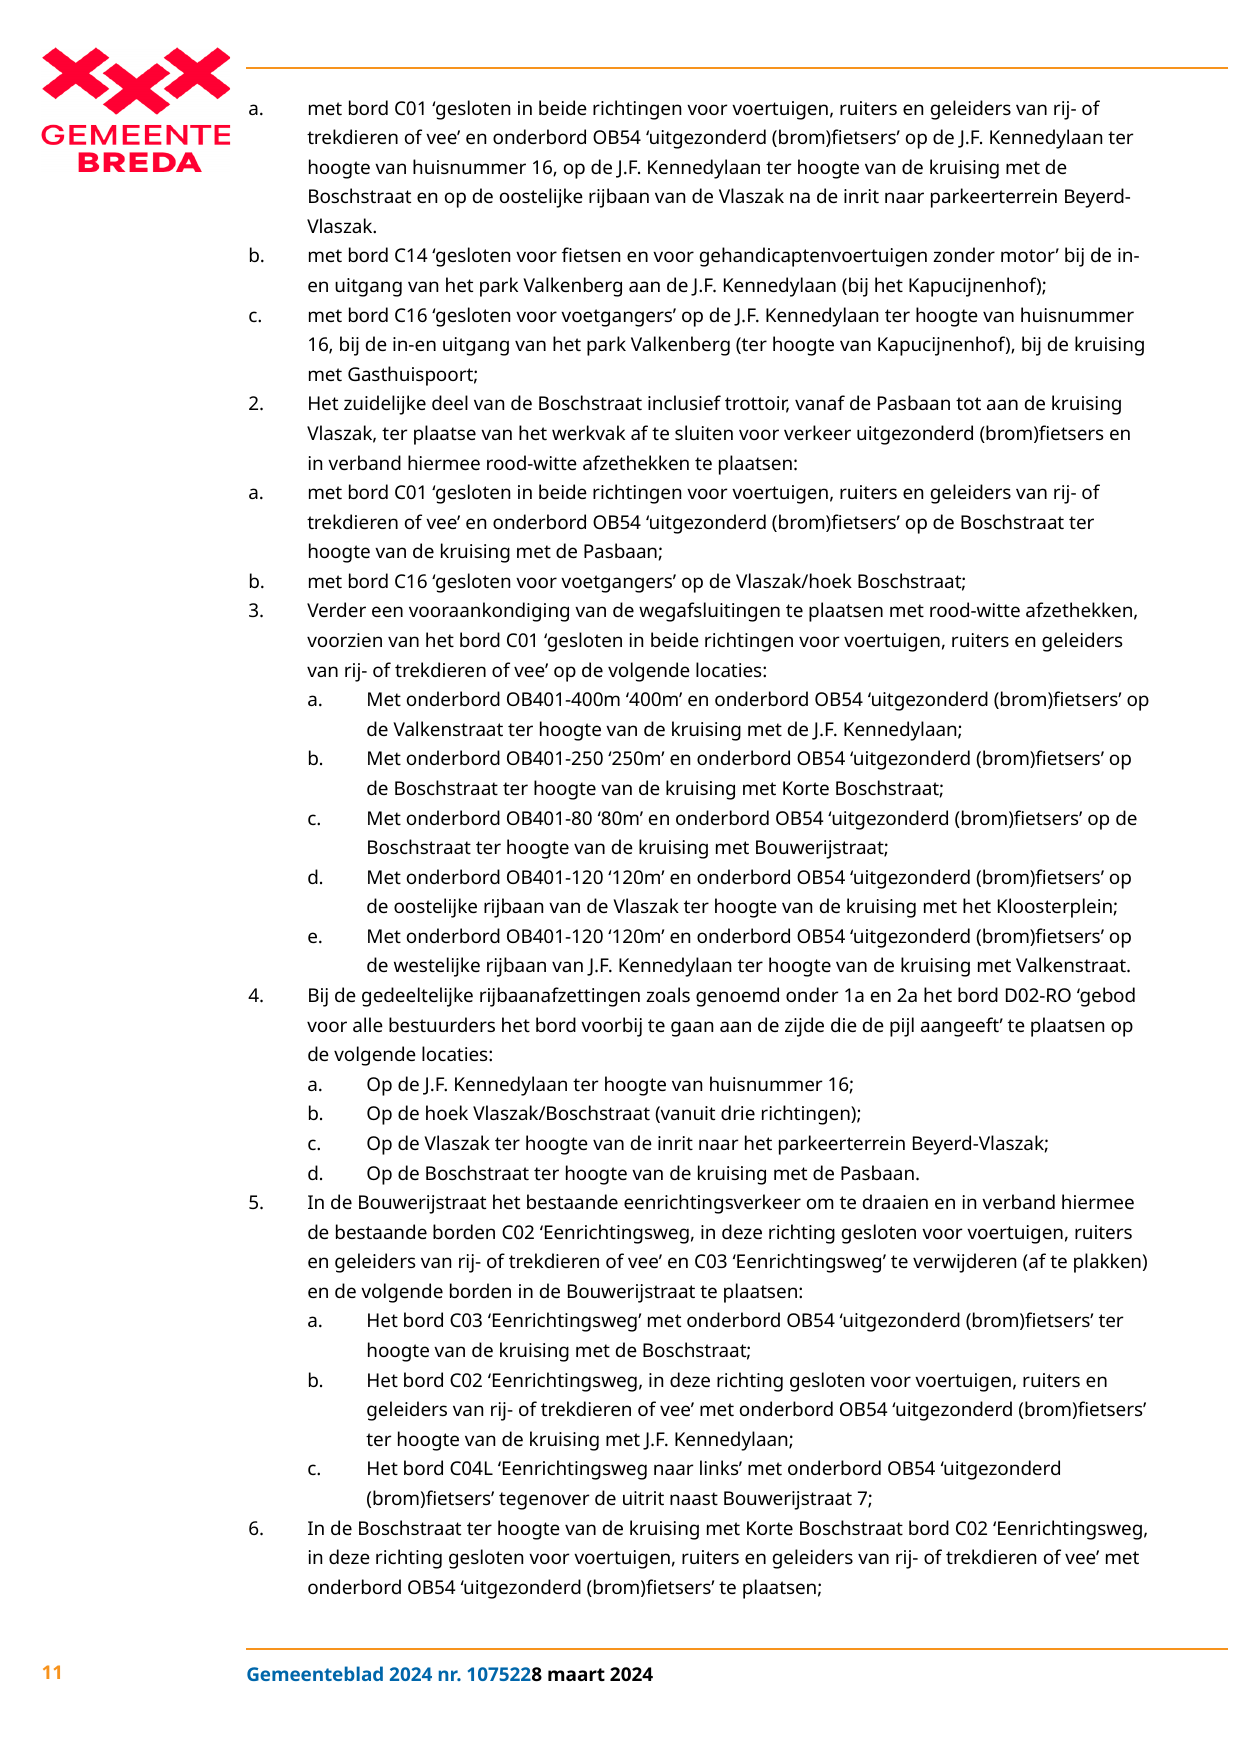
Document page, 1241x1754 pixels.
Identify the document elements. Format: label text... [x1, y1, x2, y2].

list Op de Boschstraat ter hoogte van de kruising met de Pasbaan. [307, 1160, 1152, 1186]
list met bord C14 ‘gesloten voor fietsen en voor gehandicaptenvoertuigen zonder motor’ bij de in-en uitgang van het park Valkenberg aan de J.F. Kennedylaan (bij het Kapucijnenhof); [248, 243, 1152, 298]
list Met onderbord OB401-400m ‘400m’ en onderbord OB54 ‘uitgezonderd (brom)fietsers’ op de Valkenstraat ter hoogte van de kruising met de J.F. Kennedylaan; [307, 686, 1152, 742]
picture [41, 47, 231, 172]
list Op de Vlaszak ter hoogte van de inrit naar het parkeerterrein Beyerd-Vlaszak; [307, 1130, 1152, 1156]
list met bord C16 ‘gesloten voor voetgangers’ op de Vlaszak/hoek Boschstraat; [248, 568, 1152, 594]
list Bij de gedeeltelijke rijbaanafzettingen zoals genoemd onder 1a en 2a het bord D02-RO ‘gebod voor alle bestuurders het bord voorbij te gaan aan de zijde die de pijl aangeeft’ te plaatsen op de volgende locaties: [248, 982, 1152, 1067]
list In de Bouwerijstraat het bestaande eenrichtingsverkeer om te draaien en in verband hiermee de bestaande borden C02 ‘Eenrichtingsweg, in deze richting gesloten voor voertuigen, ruiters en geleiders van rij- of trekdieren of vee’ en C03 ‘Eenrichtingsweg’ te verwijderen (af te plakken) en de volgende borden in de Bouwerijstraat te plaatsen: [248, 1189, 1152, 1304]
list In de Boschstraat ter hoogte van de kruising met Korte Boschstraat bord C02 ‘Eenrichtingsweg, in deze richting gesloten voor voertuigen, ruiters en geleiders van rij- of trekdieren of vee’ met onderbord OB54 ‘uitgezonderd (brom)fietsers’ te plaatsen; [248, 1515, 1152, 1600]
list Op de J.F. Kennedylaan ter hoogte van huisnummer 16; [307, 1071, 1152, 1097]
list Het bord C02 ‘Eenrichtingsweg, in deze richting gesloten voor voertuigen, ruiters en geleiders van rij- of trekdieren of vee’ met onderbord OB54 ‘uitgezonderd (brom)fietsers’ ter hoogte van de kruising met J.F. Kennedylaan; [307, 1367, 1152, 1452]
list Met onderbord OB401-120 ‘120m’ en onderbord OB54 ‘uitgezonderd (brom)fietsers’ op de westelijke rijbaan van J.F. Kennedylaan ter hoogte van de kruising met Valkenstraat. [307, 923, 1152, 978]
list met bord C01 ‘gesloten in beide richtingen voor voertuigen, ruiters en geleiders van rij- of trekdieren of vee’ en onderbord OB54 ‘uitgezonderd (brom)fietsers’ op de J.F. Kennedylaan ter hoogte van huisnummer 16, op de J.F. Kennedylaan ter hoogte van de kruising met de Boschstraat en op de oostelijke rijbaan van de Vlaszak na de inrit naar parkeerterrein Beyerd-Vlaszak. [248, 95, 1152, 239]
list met bord C16 ‘gesloten voor voetgangers’ op de J.F. Kennedylaan ter hoogte van huisnummer 16, bij de in-en uitgang van het park Valkenberg (ter hoogte van Kapucijnenhof), bij de kruising met Gasthuispoort; [248, 302, 1152, 387]
list met bord C01 ‘gesloten in beide richtingen voor voertuigen, ruiters en geleiders van rij- of trekdieren of vee’ en onderbord OB54 ‘uitgezonderd (brom)fietsers’ op de Boschstraat ter hoogte van de kruising met de Pasbaan; [248, 479, 1152, 564]
list Met onderbord OB401-250 ‘250m’ en onderbord OB54 ‘uitgezonderd (brom)fietsers’ op de Boschstraat ter hoogte van de kruising met Korte Boschstraat; [307, 746, 1152, 801]
list Op de hoek Vlaszak/Boschstraat (vanuit drie richtingen); [307, 1101, 1152, 1126]
list Het bord C04L ‘Eenrichtingsweg naar links’ met onderbord OB54 ‘uitgezonderd (brom)fietsers’ tegenover de uitrit naast Bouwerijstraat 7; [307, 1456, 1152, 1511]
list Het bord C03 ‘Eenrichtingsweg’ met onderbord OB54 ‘uitgezonderd (brom)fietsers’ ter hoogte van de kruising met de Boschstraat; [307, 1308, 1152, 1363]
list Met onderbord OB401-120 ‘120m’ en onderbord OB54 ‘uitgezonderd (brom)fietsers’ op de oostelijke rijbaan van de Vlaszak ter hoogte van de kruising met het Kloosterplein; [307, 864, 1152, 919]
list Het zuidelijke deel van de Boschstraat inclusief trottoir, vanaf de Pasbaan tot aan de kruising Vlaszak, ter plaatse van het werkvak af te sluiten voor verkeer uitgezonderd (brom)fietsers en in verband hiermee rood-witte afzethekken te plaatsen: [248, 391, 1152, 476]
list Verder een vooraankondiging van de wegafsluitingen te plaatsen met rood-witte afzethekken, voorzien van het bord C01 ‘gesloten in beide richtingen voor voertuigen, ruiters en geleiders van rij- of trekdieren of vee’ op de volgende locaties: [248, 598, 1152, 683]
list Met onderbord OB401-80 ‘80m’ en onderbord OB54 ‘uitgezonderd (brom)fietsers’ op de Boschstraat ter hoogte van de kruising met Bouwerijstraat; [307, 805, 1152, 860]
